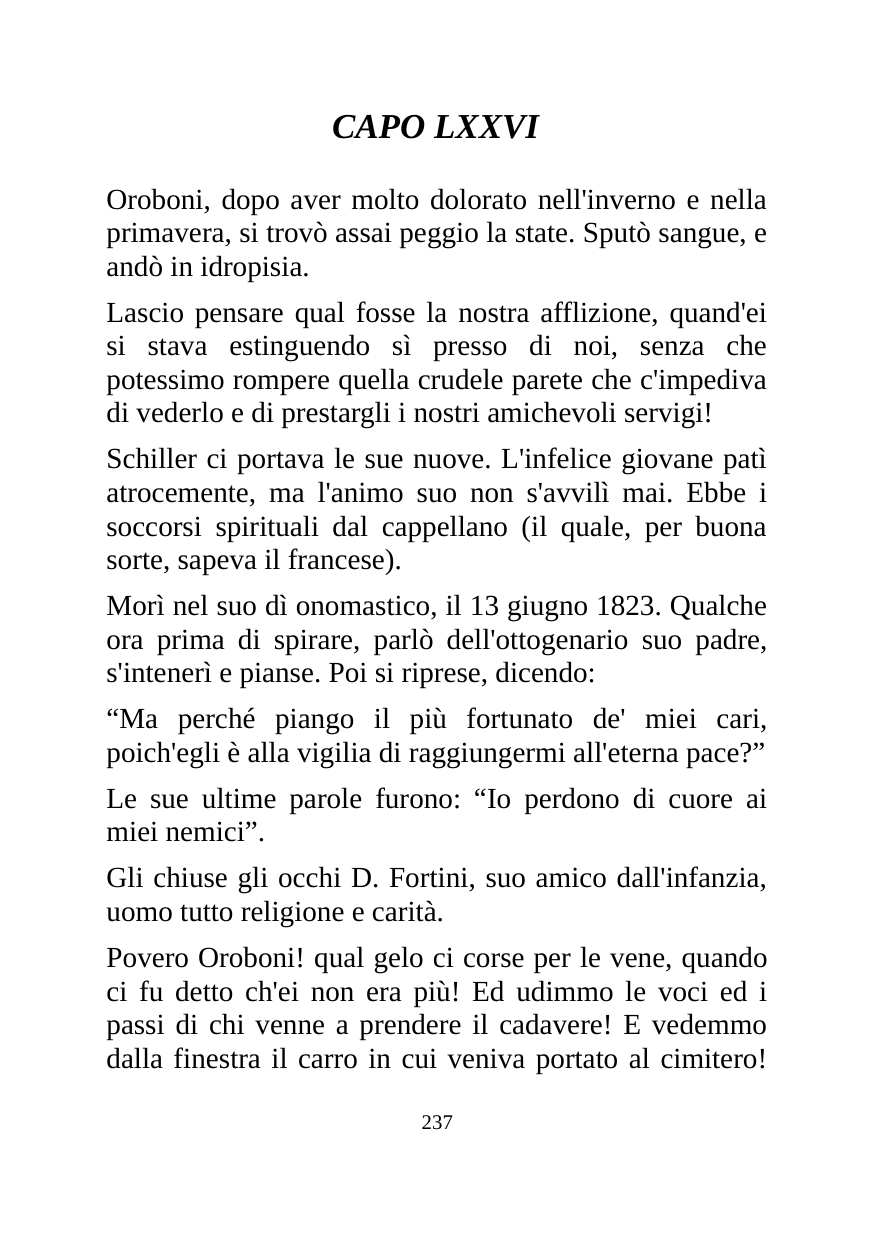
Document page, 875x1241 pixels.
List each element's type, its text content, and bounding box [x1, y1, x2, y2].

text Lascio pensare qual fosse la nostra afflizione, quand'ei si stava estinguendo sì presso di noi, senza che potessimo rompere quella crudele parete che c'impediva di vederlo e di prestargli i nostri amichevoli servigi! [106, 295, 768, 429]
text Povero Oroboni! qual gelo ci corse per le vene, quando ci fu detto ch'ei non era più! Ed udimmo le voci ed i passi di chi venne a prendere il cadavere! E vedemmo dalla finestra il carro in cui veniva portato al cimitero! [106, 940, 768, 1074]
text “Ma perché piango il più fortunato de' miei cari, poich'egli è alla vigilia di raggiungermi all'eterna pace?” [106, 701, 768, 768]
text Oroboni, dopo aver molto dolorato nell'inverno e nella primavera, si trovò assai peggio la state. Sputò sangue, e andò in idropisia. [106, 182, 768, 282]
text Gli chiuse gli occhi D. Fortini, suo amico dall'infanzia, uomo tutto religione e carità. [106, 861, 768, 928]
text Morì nel suo dì onomastico, il 13 giugno 1823. Qualche ora prima di spirare, parlò dell'ottogenario suo padre, s'intenerì e pianse. Poi si riprese, dicendo: [106, 588, 768, 689]
subtitle CAPO LXXVI [106, 106, 768, 146]
text Le sue ultime parole furono: “Io perdono di cuore ai miei nemici”. [106, 781, 768, 848]
text Schiller ci portava le sue nuove. L'infelice giovane patì atrocemente, ma l'animo suo non s'avvilì mai. Ebbe i soccorsi spirituali dal cappellano (il quale, per buona sorte, sapeva il francese). [106, 442, 768, 576]
